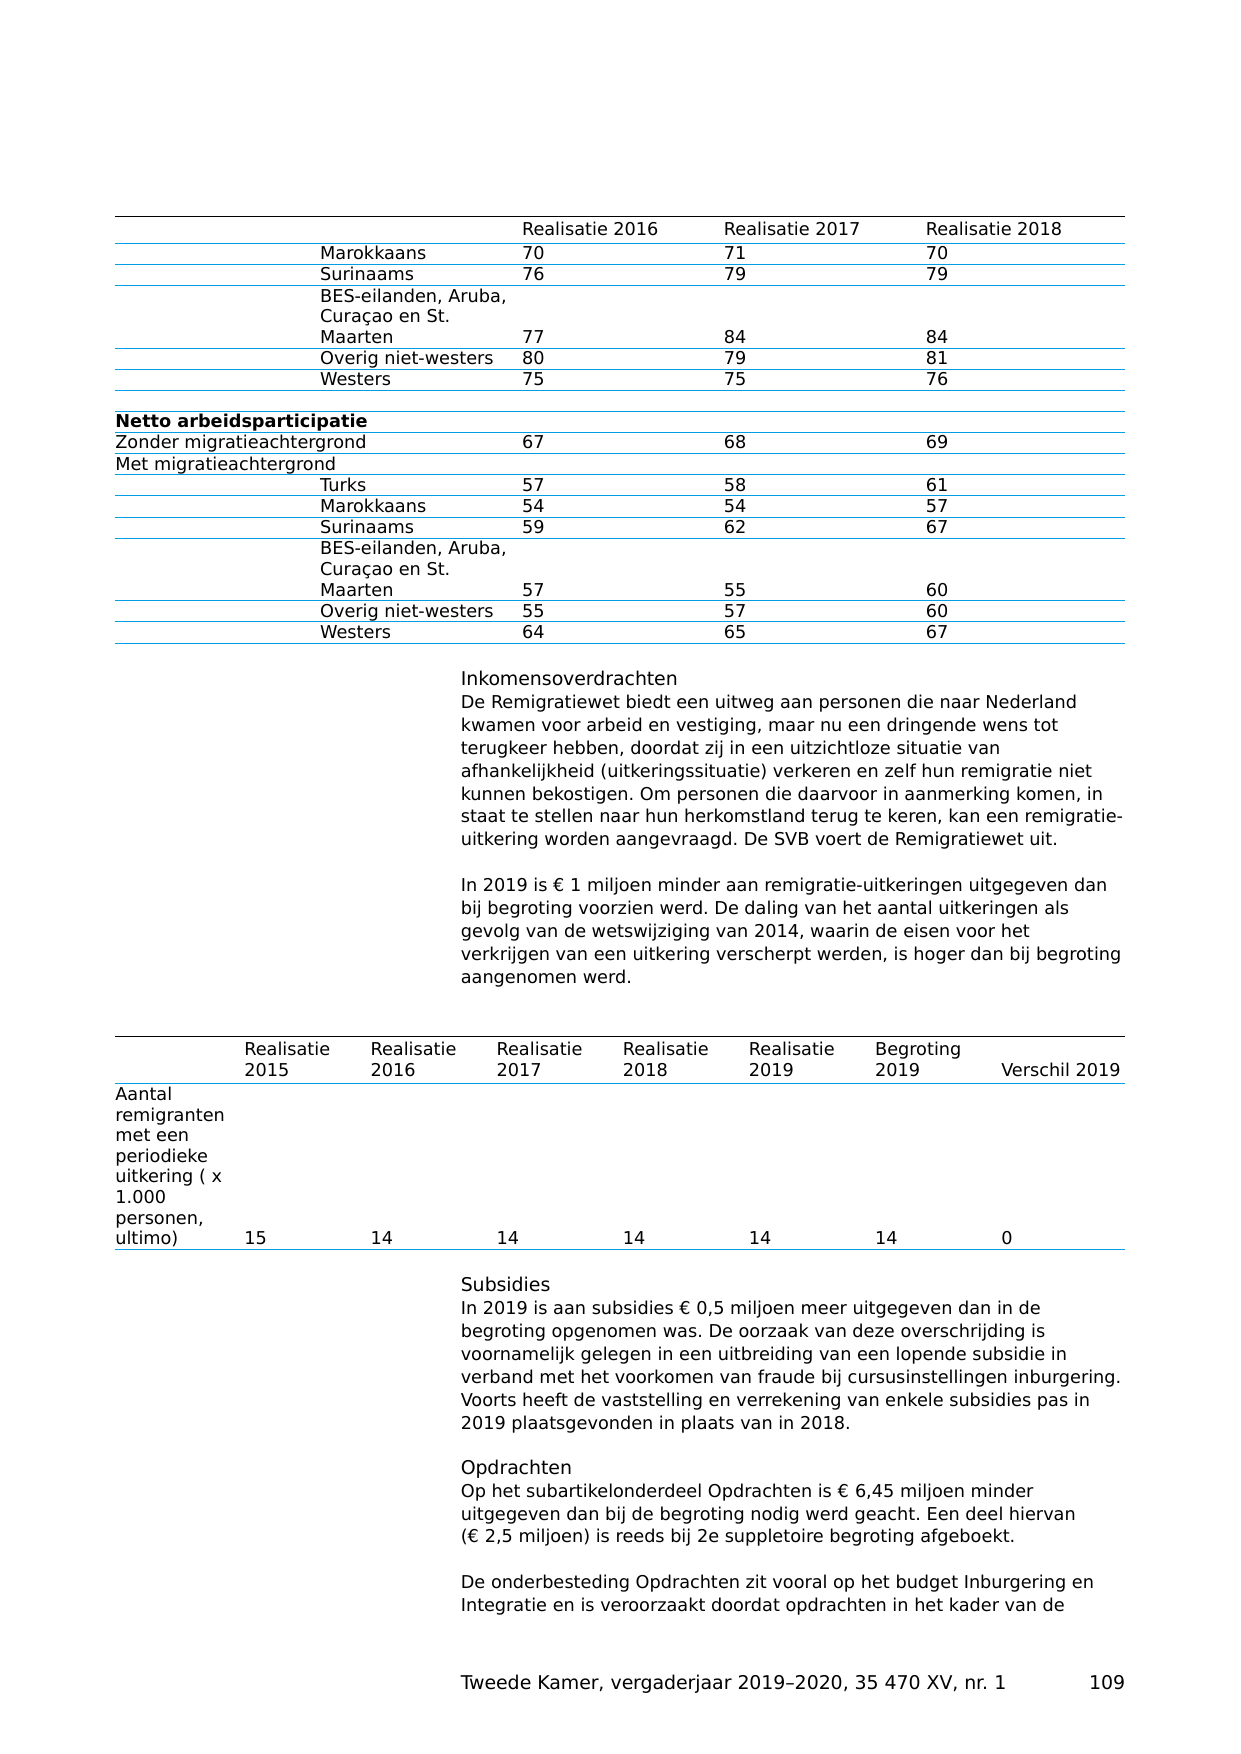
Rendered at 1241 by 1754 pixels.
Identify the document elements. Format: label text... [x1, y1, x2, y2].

text Op het subartikelonderdeel Opdrachten is € 6,45 miljoen minder uitgegeven dan bij de begroting nodig werd geacht. Een deel hiervan (€ 2,5 miljoen) is reeds bij 2e suppletoire begroting afgeboekt. [461, 1479, 1125, 1547]
table_cell Realisatie 2017 [721, 217, 923, 243]
table_cell 14 [368, 1084, 493, 1249]
title Opdrachten [461, 1457, 1125, 1479]
table_cell Overig niet-westers [317, 601, 519, 621]
table_cell Realisatie 2019 [746, 1037, 872, 1083]
table_cell 79 [721, 349, 923, 368]
table_cell [115, 496, 317, 517]
table_cell [115, 244, 317, 264]
table_cell [923, 454, 1125, 474]
table_cell Realisatie 2016 [368, 1037, 493, 1083]
table_cell 14 [872, 1084, 998, 1249]
table_cell [115, 217, 519, 243]
table_cell 57 [923, 496, 1125, 517]
table_cell Westers [317, 370, 519, 390]
table_cell [115, 391, 519, 411]
table_cell 62 [721, 518, 923, 538]
text De onderbesteding Opdrachten zit vooral op het budget Inburgering en Integratie en is veroorzaakt doordat opdrachten in het kader van de [461, 1570, 1125, 1616]
table_cell Surinaams [317, 518, 519, 538]
table_cell Turks [317, 475, 519, 495]
table_cell 64 [519, 622, 721, 642]
table_cell 60 [923, 539, 1125, 600]
table_cell Marokkaans [317, 244, 519, 264]
table_cell Realisatie 2018 [923, 217, 1125, 243]
table_cell [519, 454, 721, 474]
table_cell Verschil 2019 [998, 1037, 1125, 1083]
text In 2019 is aan subsidies € 0,5 miljoen meer uitgegeven dan in de begroting opgenomen was. De oorzaak van deze overschrijding is voornamelijk gelegen in een uitbreiding van een lopende subsidie in verband met het voorkomen van fraude bij cursusinstellingen inburgering. Voorts heeft de vaststelling en verrekening van enkele subsidies pas in 2019 plaatsgevonden in plaats van in 2018. [461, 1296, 1125, 1434]
table_cell 59 [519, 518, 721, 538]
table_cell 55 [721, 539, 923, 600]
table_header Tabel 82 Kerncijfers integratie: startkwalificatie en arbeidsparticipatie bevolking 15-75 jaar (%) [115, 191, 1125, 216]
table_cell [115, 349, 317, 368]
table_cell 57 [519, 539, 721, 600]
table_cell 75 [721, 370, 923, 390]
title Subsidies [461, 1274, 1125, 1296]
table_cell 75 [519, 370, 721, 390]
table_cell [115, 539, 317, 600]
table_cell [721, 454, 923, 474]
table_cell 77 [519, 286, 721, 347]
table_cell Met migratieachtergrond [115, 454, 519, 474]
table_cell 0 [998, 1084, 1125, 1249]
table_cell [519, 391, 721, 411]
table_cell 84 [923, 286, 1125, 347]
table_cell 54 [721, 496, 923, 517]
table_cell [115, 370, 317, 390]
table_cell 67 [519, 433, 721, 453]
table_cell 68 [721, 433, 923, 453]
text In 2019 is € 1 miljoen minder aan remigratie-uitkeringen uitgegeven dan bij begroting voorzien werd. De daling van het aantal uitkeringen als gevolg van de wetswijziging van 2014, waarin de eisen voor het verkrijgen van een uitkering verscherpt werden, is hoger dan bij begroting aangenomen werd. [461, 873, 1125, 988]
table_cell Realisatie 2018 [620, 1037, 746, 1083]
table_cell [923, 412, 1125, 432]
table_cell [115, 518, 317, 538]
table_cell [115, 622, 317, 642]
table_cell 14 [494, 1084, 620, 1249]
table_cell Marokkaans [317, 496, 519, 517]
title Inkomensoverdrachten [461, 668, 1125, 690]
table_cell 55 [519, 601, 721, 621]
table_cell Aantal remigranten met een periodieke uitkering ( x 1.000 personen, ultimo) [115, 1084, 241, 1249]
table_cell 67 [923, 518, 1125, 538]
table_cell 69 [923, 433, 1125, 453]
table_cell [721, 412, 923, 432]
table_cell [519, 412, 721, 432]
table_cell 70 [923, 244, 1125, 264]
table_cell 76 [519, 265, 721, 285]
table_cell Realisatie 2015 [241, 1037, 367, 1083]
table_cell 14 [746, 1084, 872, 1249]
table_cell 54 [519, 496, 721, 517]
table_cell 61 [923, 475, 1125, 495]
table_cell Overig niet-westers [317, 349, 519, 368]
table_cell Westers [317, 622, 519, 642]
table_cell 79 [923, 265, 1125, 285]
table_cell 57 [519, 475, 721, 495]
table_cell 58 [721, 475, 923, 495]
table_cell 84 [721, 286, 923, 347]
table_cell Realisatie 2016 [519, 217, 721, 243]
table_cell 60 [923, 601, 1125, 621]
table_cell [721, 391, 923, 411]
table_cell 65 [721, 622, 923, 642]
table_cell 76 [923, 370, 1125, 390]
table_cell [115, 265, 317, 285]
table_cell Realisatie 2017 [494, 1037, 620, 1083]
table_cell 80 [519, 349, 721, 368]
table_cell 67 [923, 622, 1125, 642]
text De Remigratiewet biedt een uitweg aan personen die naar Nederland kwamen voor arbeid en vestiging, maar nu een dringende wens tot terugkeer hebben, doordat zij in een uitzichtloze situatie van afhankelijkheid (uitkeringssituatie) verkeren en zelf hun remigratie niet kunnen bekostigen. Om personen die daarvoor in aanmerking komen, in staat te stellen naar hun herkomstland terug te keren, kan een remigratie-uitkering worden aangevraagd. De SVB voert de Remigratiewet uit. [461, 690, 1125, 850]
table_cell [923, 391, 1125, 411]
table_cell 79 [721, 265, 923, 285]
table_cell Surinaams [317, 265, 519, 285]
table_cell 71 [721, 244, 923, 264]
table_cell BES-eilanden, Aruba, Curaçao en St. Maarten [317, 286, 519, 347]
table_cell [115, 1037, 241, 1083]
table_cell [115, 286, 317, 347]
table_cell Begroting 2019 [872, 1037, 998, 1083]
table_cell 15 [241, 1084, 367, 1249]
table_cell 81 [923, 349, 1125, 368]
table_cell [115, 475, 317, 495]
table_cell Zonder migratieachtergrond [115, 433, 519, 453]
table_cell BES-eilanden, Aruba, Curaçao en St. Maarten [317, 539, 519, 600]
table_header Tabel 83 Kerncijfers Remigratie [115, 1011, 1125, 1036]
table_cell [115, 601, 317, 621]
table_cell 14 [620, 1084, 746, 1249]
table_cell 57 [721, 601, 923, 621]
table_cell 70 [519, 244, 721, 264]
table_cell Netto arbeidsparticipatie [115, 412, 519, 432]
